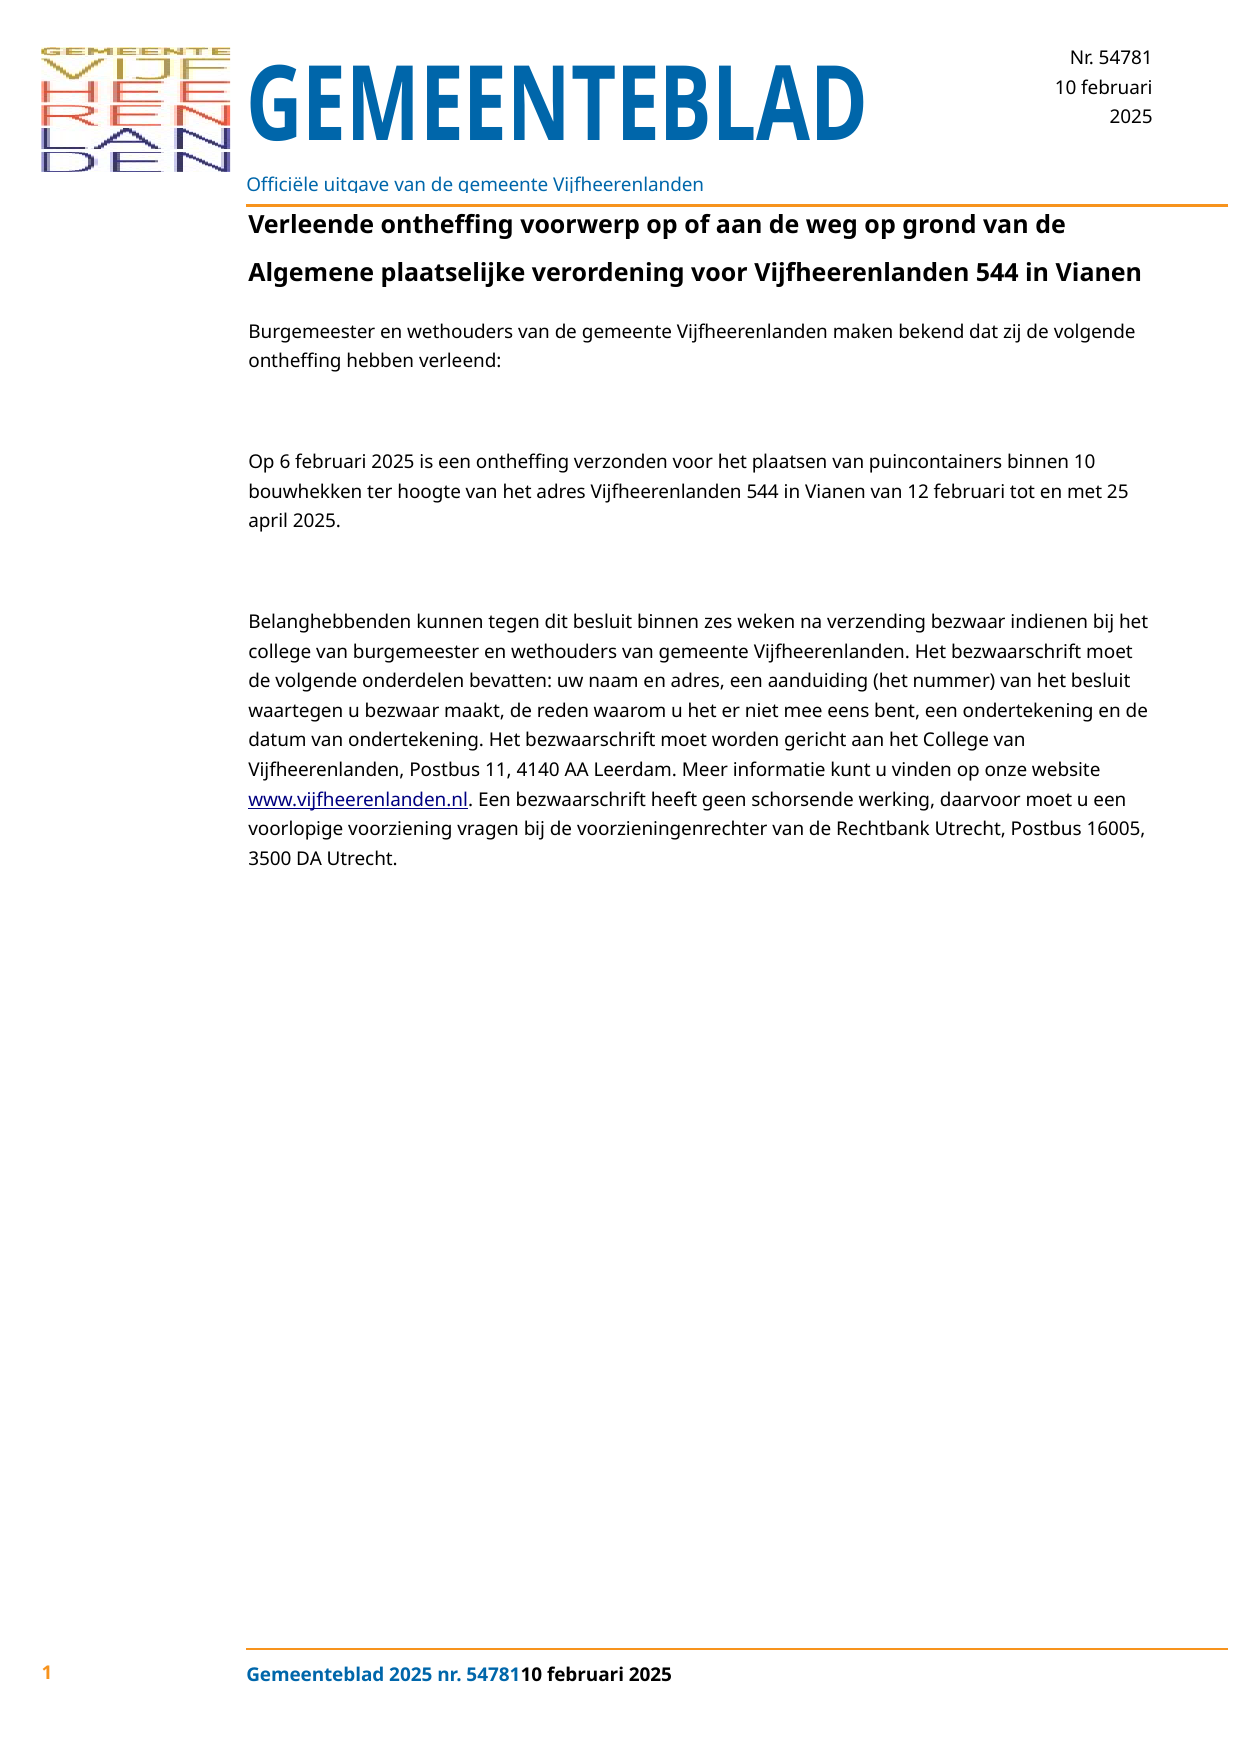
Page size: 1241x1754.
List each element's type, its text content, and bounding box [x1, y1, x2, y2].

text Burgemeester en wethouders van de gemeente Vijfheerenlanden maken bekend dat zij de volgende ontheffing hebben verleend: [248, 318, 1152, 373]
text Belanghebbenden kunnen tegen dit besluit binnen zes weken na verzending bezwaar indienen bij het college van burgemeester en wethouders van gemeente Vijfheerenlanden. Het bezwaarschrift moet de volgende onderdelen bevatten: uw naam en adres, een aanduiding (het nummer) van het besluit waartegen u bezwaar maakt, de reden waarom u het er niet mee eens bent, een ondertekening en de datum van ondertekening. Het bezwaarschrift moet worden gericht aan het College van Vijfheerenlanden, Postbus 11, 4140 AA Leerdam. Meer informatie kunt u vinden op onze website www.vijfheerenlanden.nl. Een bezwaarschrift heeft geen schorsende werking, daarvoor moet u een voorlopige voorziening vragen bij de voorzieningenrechter van de Rechtbank Utrecht, Postbus 16005, 3500 DA Utrecht. [248, 608, 1152, 871]
picture [41, 47, 231, 172]
text Op 6 februari 2025 is een ontheffing verzonden voor het plaatsen van puincontainers binnen 10 bouwhekken ter hoogte van het adres Vijfheerenlanden 544 in Vianen van 12 februari tot en met 25 april 2025. [248, 448, 1152, 533]
text Verleende ontheffing voorwerp op of aan de weg op grond van de Algemene plaatselijke verordening voor Vijfheerenlanden 544 in Vianen [248, 207, 1152, 288]
